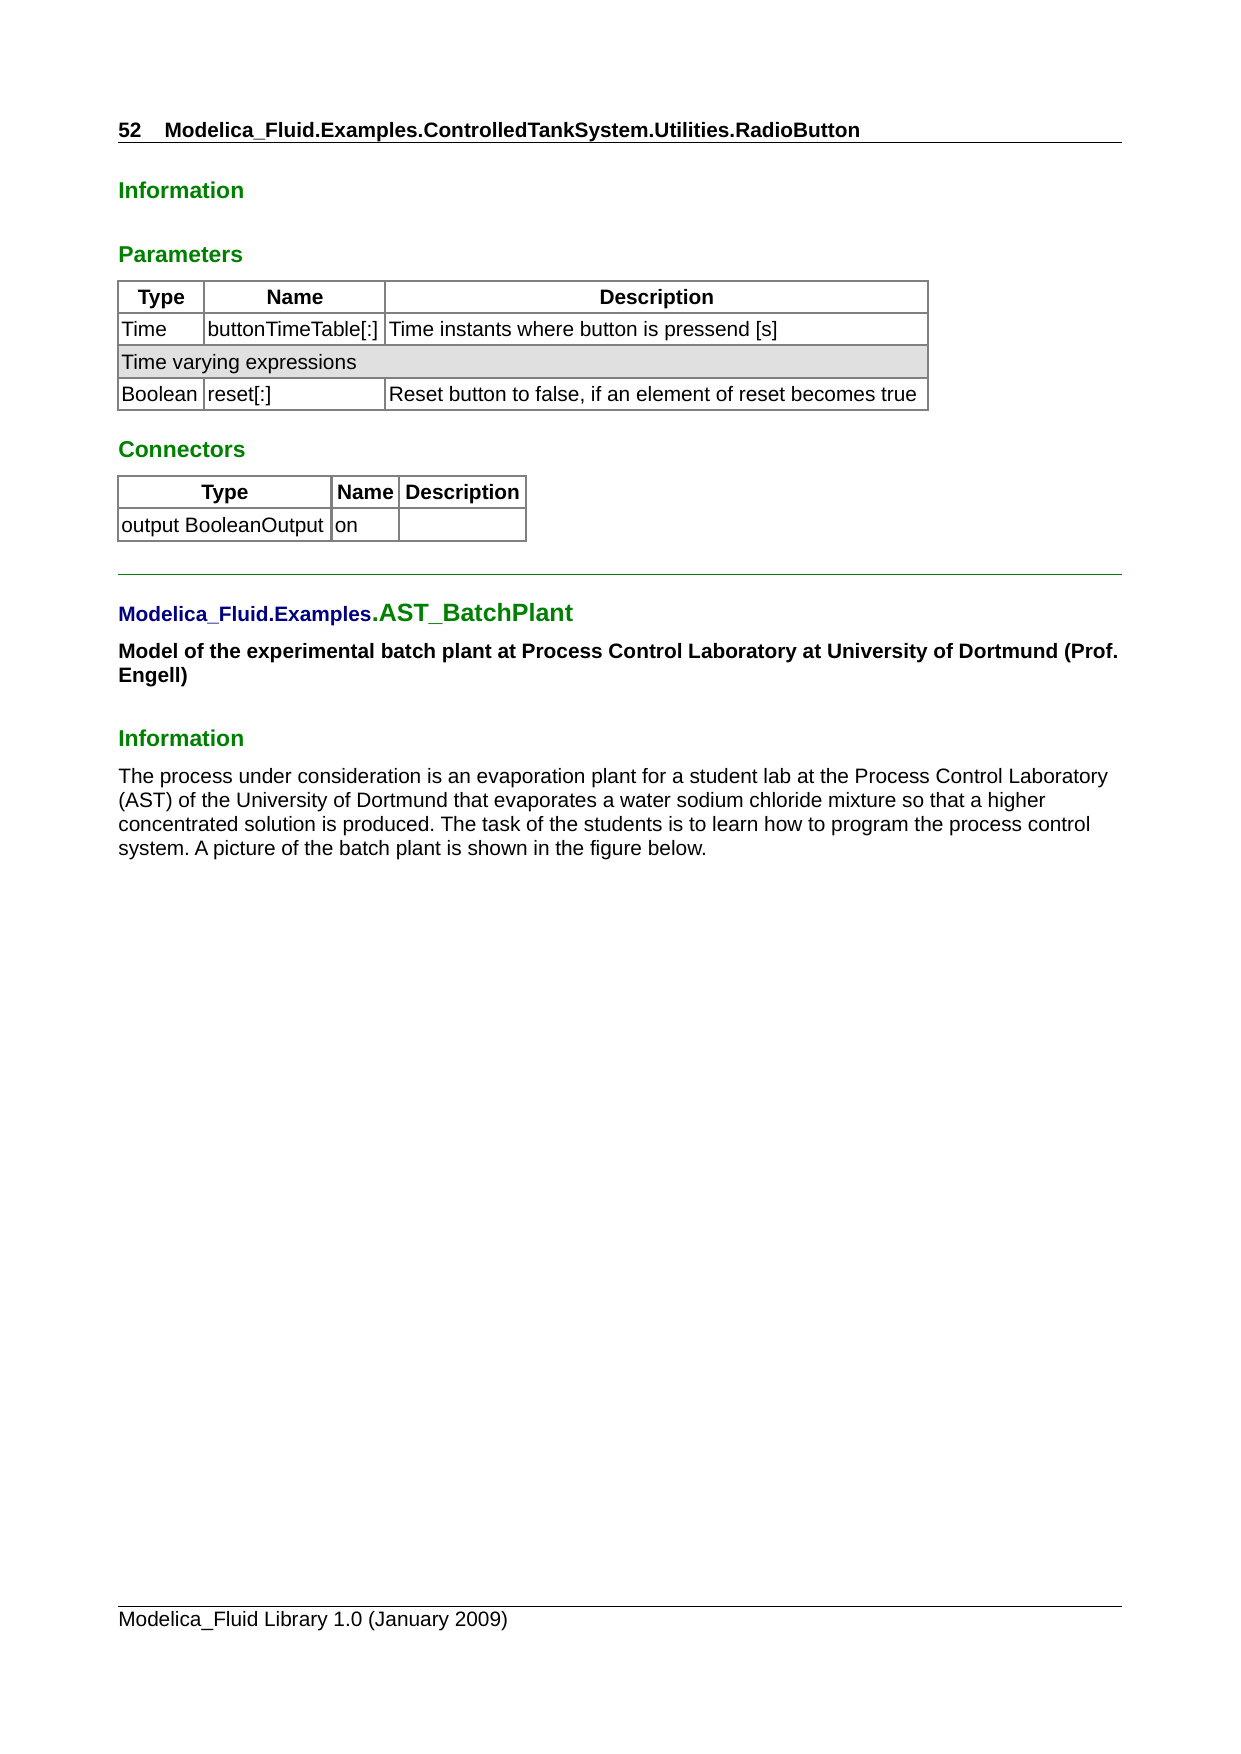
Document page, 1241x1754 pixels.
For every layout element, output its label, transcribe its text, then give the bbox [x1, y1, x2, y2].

table_header Name [205, 282, 384, 312]
table_cell Time varying expressions [119, 346, 927, 377]
table_cell on [333, 509, 398, 539]
subtitle Connectors [118, 436, 1122, 462]
table_cell [400, 509, 525, 539]
table_header Description [400, 477, 525, 507]
subtitle Modelica_Fluid.Examples.AST_BatchPlant [118, 598, 1122, 627]
text Model of the experimental batch plant at Process Control Laboratory at University of Dortmund (Prof. Engell) [118, 639, 1122, 687]
table_header Type [119, 282, 203, 312]
table_cell buttonTimeTable[:] [205, 314, 384, 344]
table_cell Reset button to false, if an element of reset becomes true [386, 379, 927, 409]
table_header Type [119, 477, 330, 507]
table_cell Time [119, 314, 203, 344]
text The process under consideration is an evaporation plant for a student lab at the Process Control Laboratory (AST) of the University of Dortmund that evaporates a water sodium chloride mixture so that a higher concentrated solution is produced. The task of the students is to learn how to program the process control system. A picture of the batch plant is shown in the figure below. [118, 764, 1122, 859]
table_cell Boolean [119, 379, 203, 409]
table_header Description [386, 282, 927, 312]
table_cell reset[:] [205, 379, 384, 409]
table_header Name [333, 477, 398, 507]
subtitle Information [118, 725, 1122, 751]
table_cell output BooleanOutput [119, 509, 330, 539]
table_cell Time instants where button is pressend [s] [386, 314, 927, 344]
subtitle Information [118, 177, 1122, 203]
subtitle Parameters [118, 241, 1122, 267]
